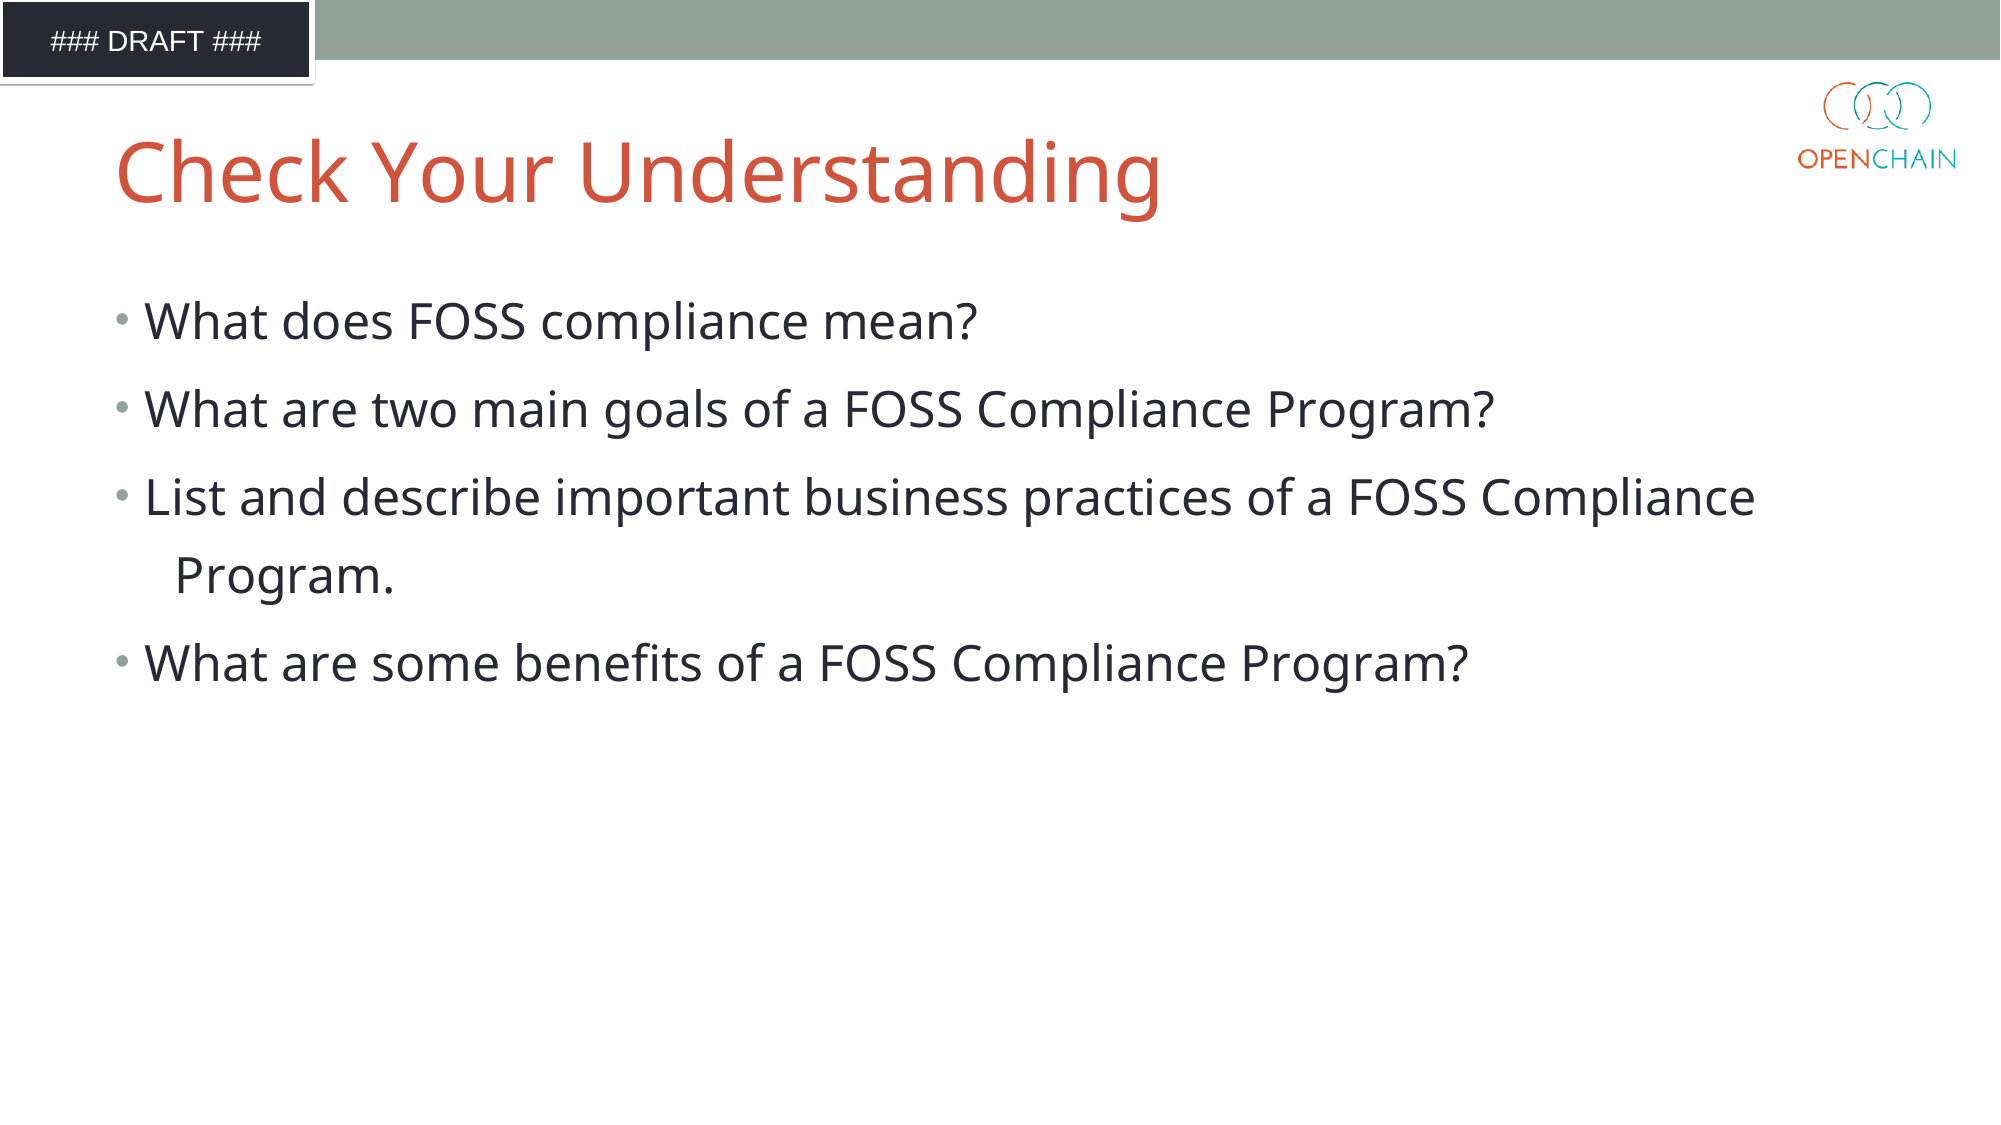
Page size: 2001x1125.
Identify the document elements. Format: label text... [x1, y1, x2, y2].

list What does FOSS compliance mean? What are two main goals of a FOSS Compliance Program? List and describe important business practices of a FOSS Compliance Program. What are some benefits of a FOSS Compliance Program? [99, 263, 1900, 1064]
title Check Your Understanding [99, 87, 1900, 251]
